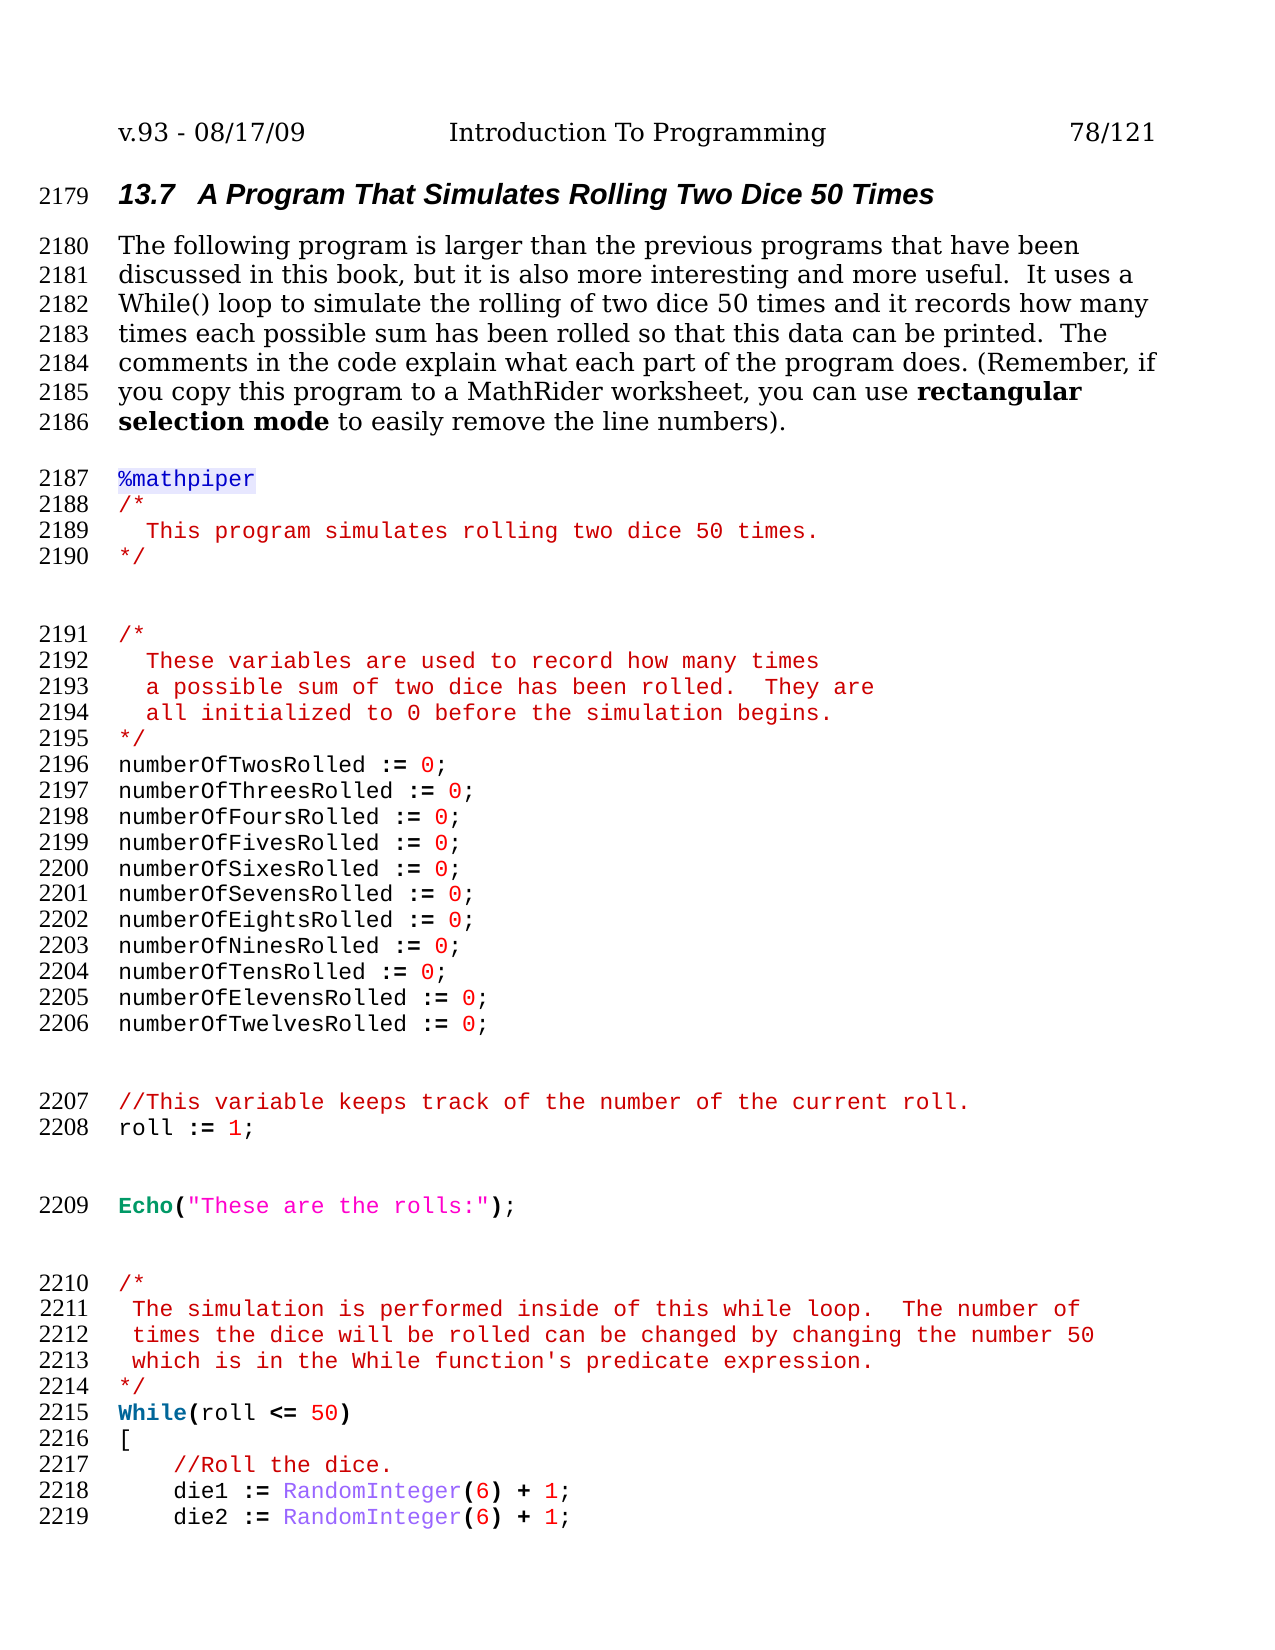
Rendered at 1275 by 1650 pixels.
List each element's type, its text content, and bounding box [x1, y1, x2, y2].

text a possible sum of two dice has been rolled. They are [118, 675, 1157, 701]
text numberOfSevensRolled := 0; [118, 883, 1157, 909]
text numberOfTwosRolled := 0; [118, 753, 1157, 779]
text These variables are used to record how many times [118, 649, 1157, 675]
text /* [118, 494, 1157, 520]
text The simulation is performed inside of this while loop. The number of [118, 1298, 1157, 1324]
text numberOfNinesRolled := 0; [118, 935, 1157, 961]
text [ [118, 1427, 1157, 1453]
text numberOfFoursRolled := 0; [118, 805, 1157, 831]
text numberOfTensRolled := 0; [118, 961, 1157, 987]
text %mathpiper [118, 468, 1157, 494]
text numberOfEightsRolled := 0; [118, 909, 1157, 935]
text which is in the While function's predicate expression. [118, 1350, 1157, 1376]
text all initialized to 0 before the simulation begins. [118, 701, 1157, 727]
text die2 := RandomInteger(6) + 1; [118, 1505, 1157, 1531]
text numberOfElevensRolled := 0; [118, 987, 1157, 1012]
text Echo("These are the rolls:"); [118, 1194, 1157, 1220]
text //Roll the dice. [118, 1453, 1157, 1479]
text numberOfFivesRolled := 0; [118, 831, 1157, 857]
text //This variable keeps track of the number of the current roll. [118, 1090, 1157, 1116]
text While(roll <= 50) [118, 1402, 1157, 1427]
text times the dice will be rolled can be changed by changing the number 50 [118, 1324, 1157, 1350]
subtitle A Program That Simulates Rolling Two Dice 50 Times [118, 177, 1157, 210]
text This program simulates rolling two dice 50 times. [118, 520, 1157, 546]
text */ [118, 546, 1157, 572]
text The following program is larger than the previous programs that have been discussed in this book, but it is also more interesting and more useful. It uses a While() loop to simulate the rolling of two dice 50 times and it records how many times each possible sum has been rolled so that this data can be printed. The comments in the code explain what each part of the program does. (Remember, if you copy this program to a MathRider worksheet, you can use rectangular selection mode to easily remove the line numbers). [118, 231, 1157, 436]
text numberOfSixesRolled := 0; [118, 857, 1157, 883]
text die1 := RandomInteger(6) + 1; [118, 1479, 1157, 1505]
text numberOfThreesRolled := 0; [118, 779, 1157, 805]
text /* [118, 623, 1157, 649]
text roll := 1; [118, 1116, 1157, 1142]
text */ [118, 1376, 1157, 1402]
text */ [118, 727, 1157, 753]
text /* [118, 1272, 1157, 1298]
text numberOfTwelvesRolled := 0; [118, 1012, 1157, 1038]
